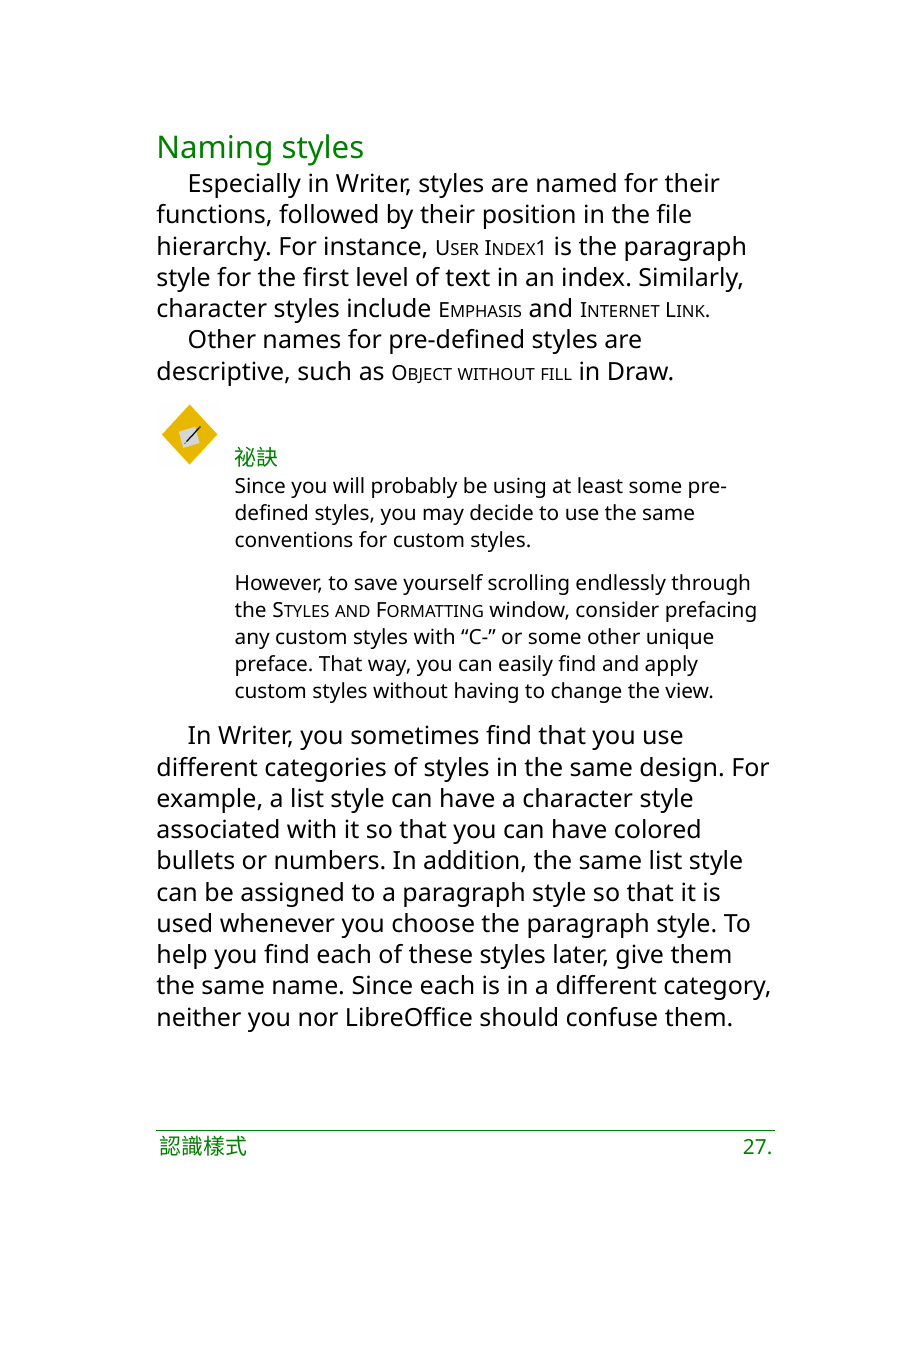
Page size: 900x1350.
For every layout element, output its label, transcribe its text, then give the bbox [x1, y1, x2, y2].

text Especially in Writer, styles are named for their functions, followed by their position in the file hierarchy. For instance, User Index1 is the paragraph style for the first level of text in an index. Similarly, character styles include Emphasis and Internet Link. [156, 168, 775, 324]
text Other names for pre-defined styles are descriptive, such as Object without fill in Draw. [156, 324, 775, 386]
text However, to save yourself scrolling endlessly through the Styles and Formatting window, consider prefacing any custom styles with “C-” or some other unique preface. That way, you can easily find and apply custom styles without having to change the view. [234, 569, 775, 704]
text Since you will probably be using at least some pre-defined styles, you may decide to use the same conventions for custom styles. [234, 472, 775, 553]
text In Writer, you sometimes find that you use different categories of styles in the same design. For example, a list style can have a character style associated with it so that you can have colored bullets or numbers. In addition, the same list style can be assigned to a paragraph style so that it is used whenever you choose the paragraph style. To help you find each of these styles later, give them the same name. Since each is in a different category, neither you nor LibreOffice should confuse them. [156, 720, 775, 1032]
picture [157, 403, 220, 466]
subtitle Naming styles [156, 125, 775, 168]
list 祕訣 [156, 402, 775, 472]
